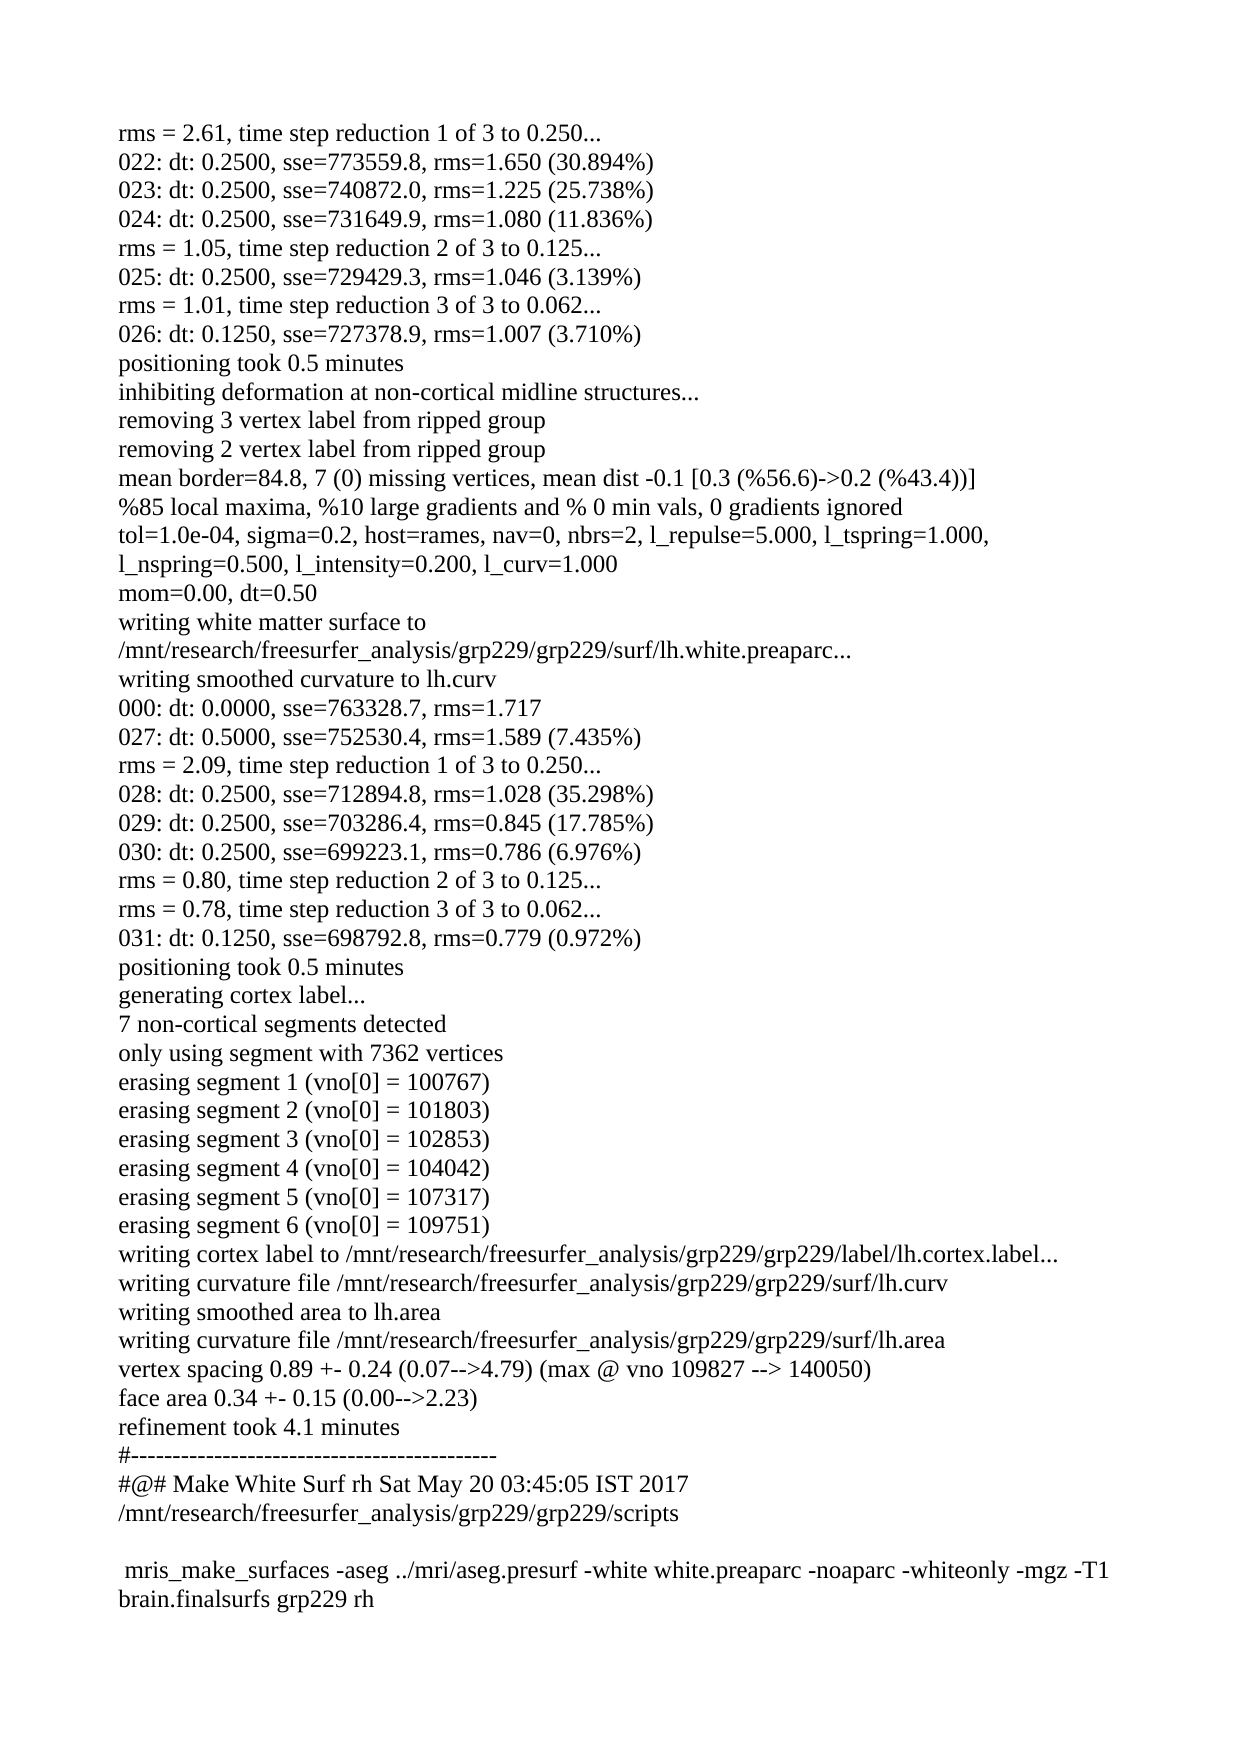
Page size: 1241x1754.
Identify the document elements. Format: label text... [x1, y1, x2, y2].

text rms = 1.05, time step reduction 2 of 3 to 0.125... [118, 233, 1122, 262]
text generating cortex label... [118, 981, 1122, 1009]
text removing 2 vertex label from ripped group [118, 434, 1122, 463]
text 025: dt: 0.2500, sse=729429.3, rms=1.046 (3.139%) [118, 262, 1122, 291]
text writing smoothed area to lh.area [118, 1297, 1122, 1326]
text inhibiting deformation at non-cortical midline structures... [118, 377, 1122, 406]
text #-------------------------------------------- [118, 1441, 1122, 1469]
text erasing segment 6 (vno[0] = 109751) [118, 1211, 1122, 1239]
text 000: dt: 0.0000, sse=763328.7, rms=1.717 [118, 693, 1122, 722]
text removing 3 vertex label from ripped group [118, 406, 1122, 434]
text mean border=84.8, 7 (0) missing vertices, mean dist -0.1 [0.3 (%56.6)->0.2 (%43.4))] [118, 463, 1122, 492]
text rms = 0.78, time step reduction 3 of 3 to 0.062... [118, 894, 1122, 923]
text 023: dt: 0.2500, sse=740872.0, rms=1.225 (25.738%) [118, 176, 1122, 204]
text positioning took 0.5 minutes [118, 348, 1122, 377]
text 027: dt: 0.5000, sse=752530.4, rms=1.589 (7.435%) [118, 722, 1122, 751]
text /mnt/research/freesurfer_analysis/grp229/grp229/scripts [118, 1498, 1122, 1527]
text %85 local maxima, %10 large gradients and % 0 min vals, 0 gradients ignored [118, 492, 1122, 521]
text mom=0.00, dt=0.50 [118, 578, 1122, 607]
text erasing segment 1 (vno[0] = 100767) [118, 1067, 1122, 1096]
text 030: dt: 0.2500, sse=699223.1, rms=0.786 (6.976%) [118, 837, 1122, 866]
text erasing segment 5 (vno[0] = 107317) [118, 1182, 1122, 1211]
text face area 0.34 +- 0.15 (0.00-->2.23) [118, 1383, 1122, 1412]
text mris_make_surfaces -aseg ../mri/aseg.presurf -white white.preaparc -noaparc -whiteonly -mgz -T1 brain.finalsurfs grp229 rh [118, 1556, 1122, 1613]
text erasing segment 2 (vno[0] = 101803) [118, 1096, 1122, 1124]
text writing cortex label to /mnt/research/freesurfer_analysis/grp229/grp229/label/lh.cortex.label... [118, 1239, 1122, 1268]
text 028: dt: 0.2500, sse=712894.8, rms=1.028 (35.298%) [118, 779, 1122, 808]
text refinement took 4.1 minutes [118, 1412, 1122, 1441]
text vertex spacing 0.89 +- 0.24 (0.07-->4.79) (max @ vno 109827 --> 140050) [118, 1354, 1122, 1383]
text writing smoothed curvature to lh.curv [118, 664, 1122, 693]
text tol=1.0e-04, sigma=0.2, host=rames, nav=0, nbrs=2, l_repulse=5.000, l_tspring=1.000, l_nspring=0.500, l_intensity=0.200, l_curv=1.000 [118, 521, 1122, 578]
text 7 non-cortical segments detected [118, 1009, 1122, 1038]
text erasing segment 4 (vno[0] = 104042) [118, 1153, 1122, 1182]
text only using segment with 7362 vertices [118, 1038, 1122, 1067]
text rms = 2.61, time step reduction 1 of 3 to 0.250... [118, 118, 1122, 147]
text rms = 1.01, time step reduction 3 of 3 to 0.062... [118, 291, 1122, 319]
text writing curvature file /mnt/research/freesurfer_analysis/grp229/grp229/surf/lh.area [118, 1326, 1122, 1354]
text writing curvature file /mnt/research/freesurfer_analysis/grp229/grp229/surf/lh.curv [118, 1268, 1122, 1297]
text 022: dt: 0.2500, sse=773559.8, rms=1.650 (30.894%) [118, 147, 1122, 176]
text 024: dt: 0.2500, sse=731649.9, rms=1.080 (11.836%) [118, 204, 1122, 233]
text 031: dt: 0.1250, sse=698792.8, rms=0.779 (0.972%) [118, 923, 1122, 952]
text rms = 2.09, time step reduction 1 of 3 to 0.250... [118, 751, 1122, 779]
text writing white matter surface to /mnt/research/freesurfer_analysis/grp229/grp229/surf/lh.white.preaparc... [118, 607, 1122, 664]
text 029: dt: 0.2500, sse=703286.4, rms=0.845 (17.785%) [118, 808, 1122, 837]
text rms = 0.80, time step reduction 2 of 3 to 0.125... [118, 866, 1122, 894]
text erasing segment 3 (vno[0] = 102853) [118, 1124, 1122, 1153]
text #@# Make White Surf rh Sat May 20 03:45:05 IST 2017 [118, 1469, 1122, 1498]
text positioning took 0.5 minutes [118, 952, 1122, 981]
text 026: dt: 0.1250, sse=727378.9, rms=1.007 (3.710%) [118, 319, 1122, 348]
